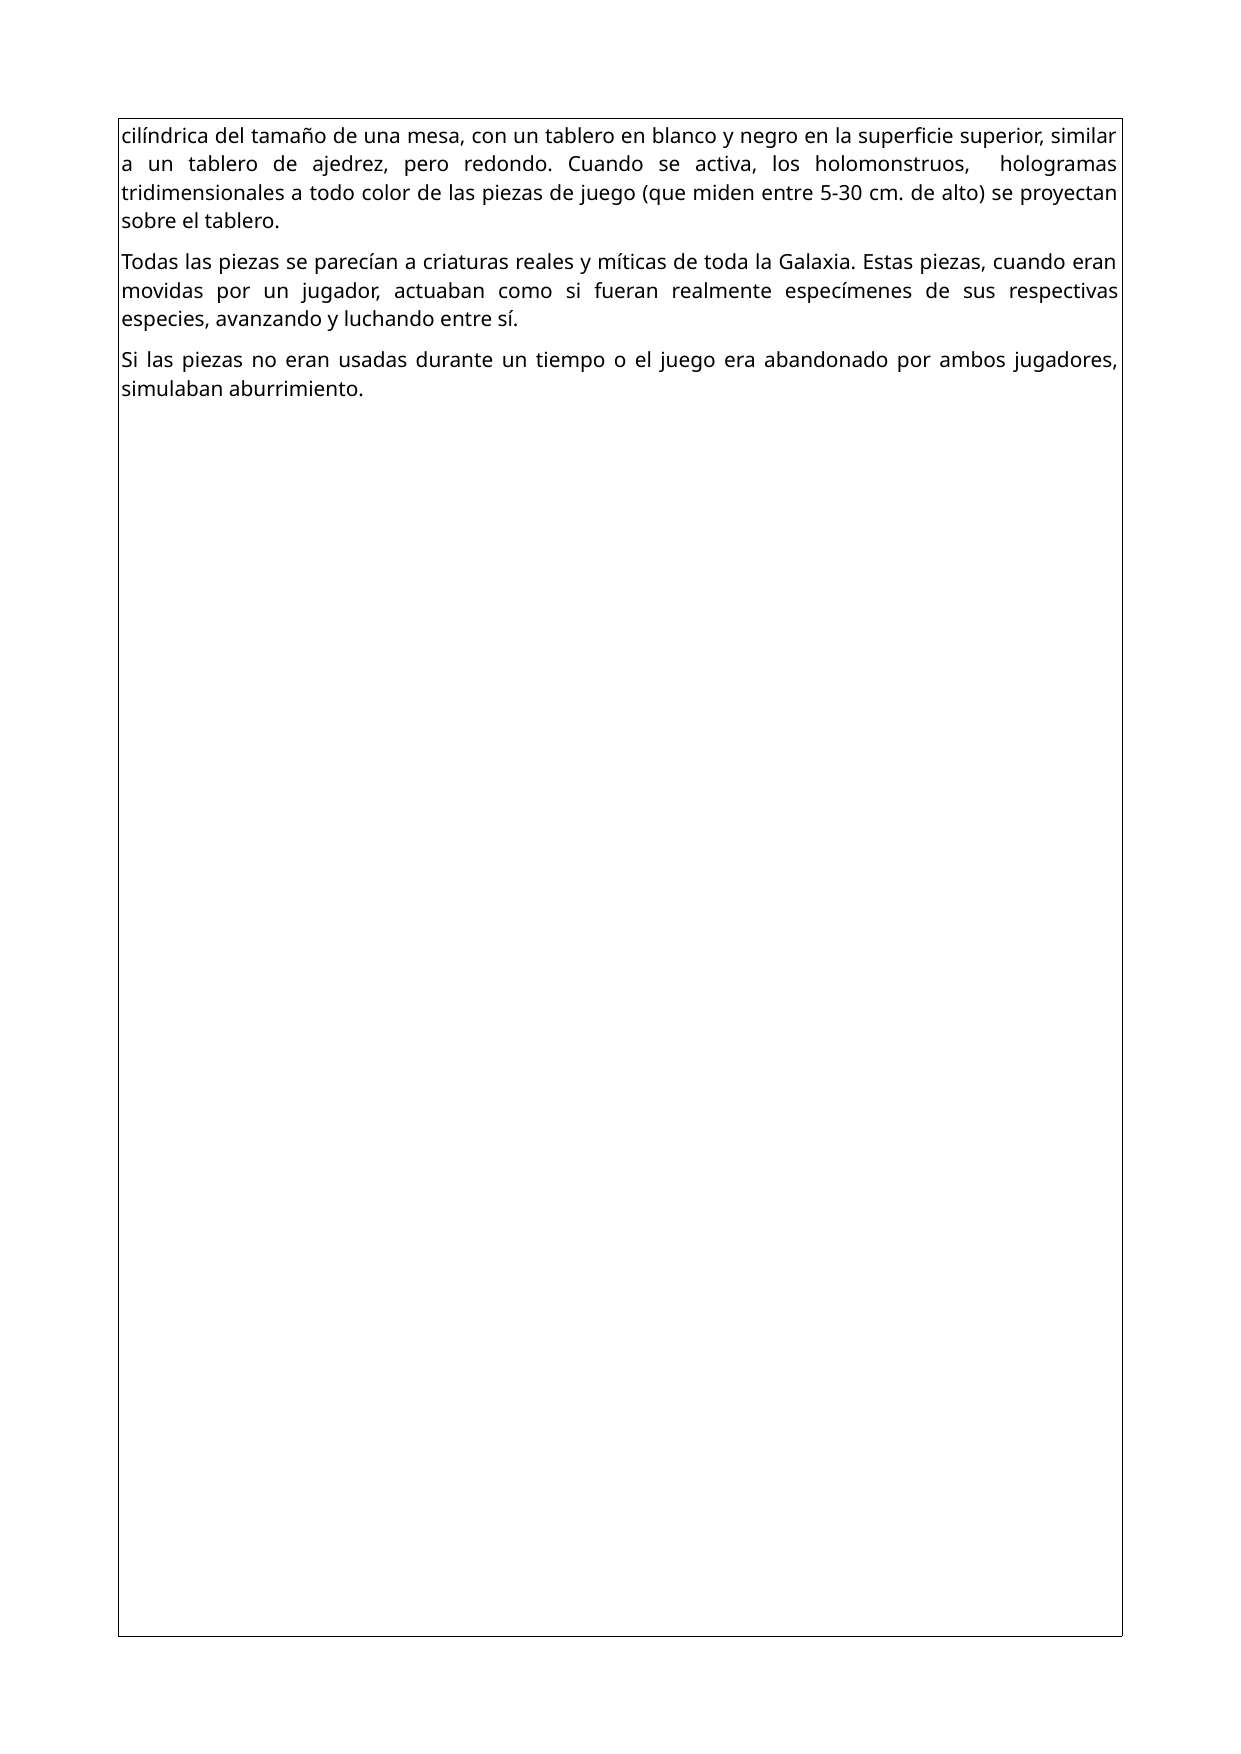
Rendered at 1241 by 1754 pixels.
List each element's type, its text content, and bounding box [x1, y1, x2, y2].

text Todas las piezas se parecían a criaturas reales y míticas de toda la Galaxia. Estas piezas, cuando eran movidas por un jugador, actuaban como si fueran realmente especímenes de sus respectivas especies, avanzando y luchando entre sí. [121, 247, 1119, 333]
text cilíndrica del tamaño de una mesa, con un tablero en blanco y negro en la superficie superior, similar a un tablero de ajedrez, pero redondo. Cuando se activa, los holomonstruos, hologramas tridimensionales a todo color de las piezas de juego (que miden entre 5-30 cm. de alto) se proyectan sobre el tablero. [121, 121, 1119, 235]
text Si las piezas no eran usadas durante un tiempo o el juego era abandonado por ambos jugadores, simulaban aburrimiento. [121, 345, 1119, 402]
